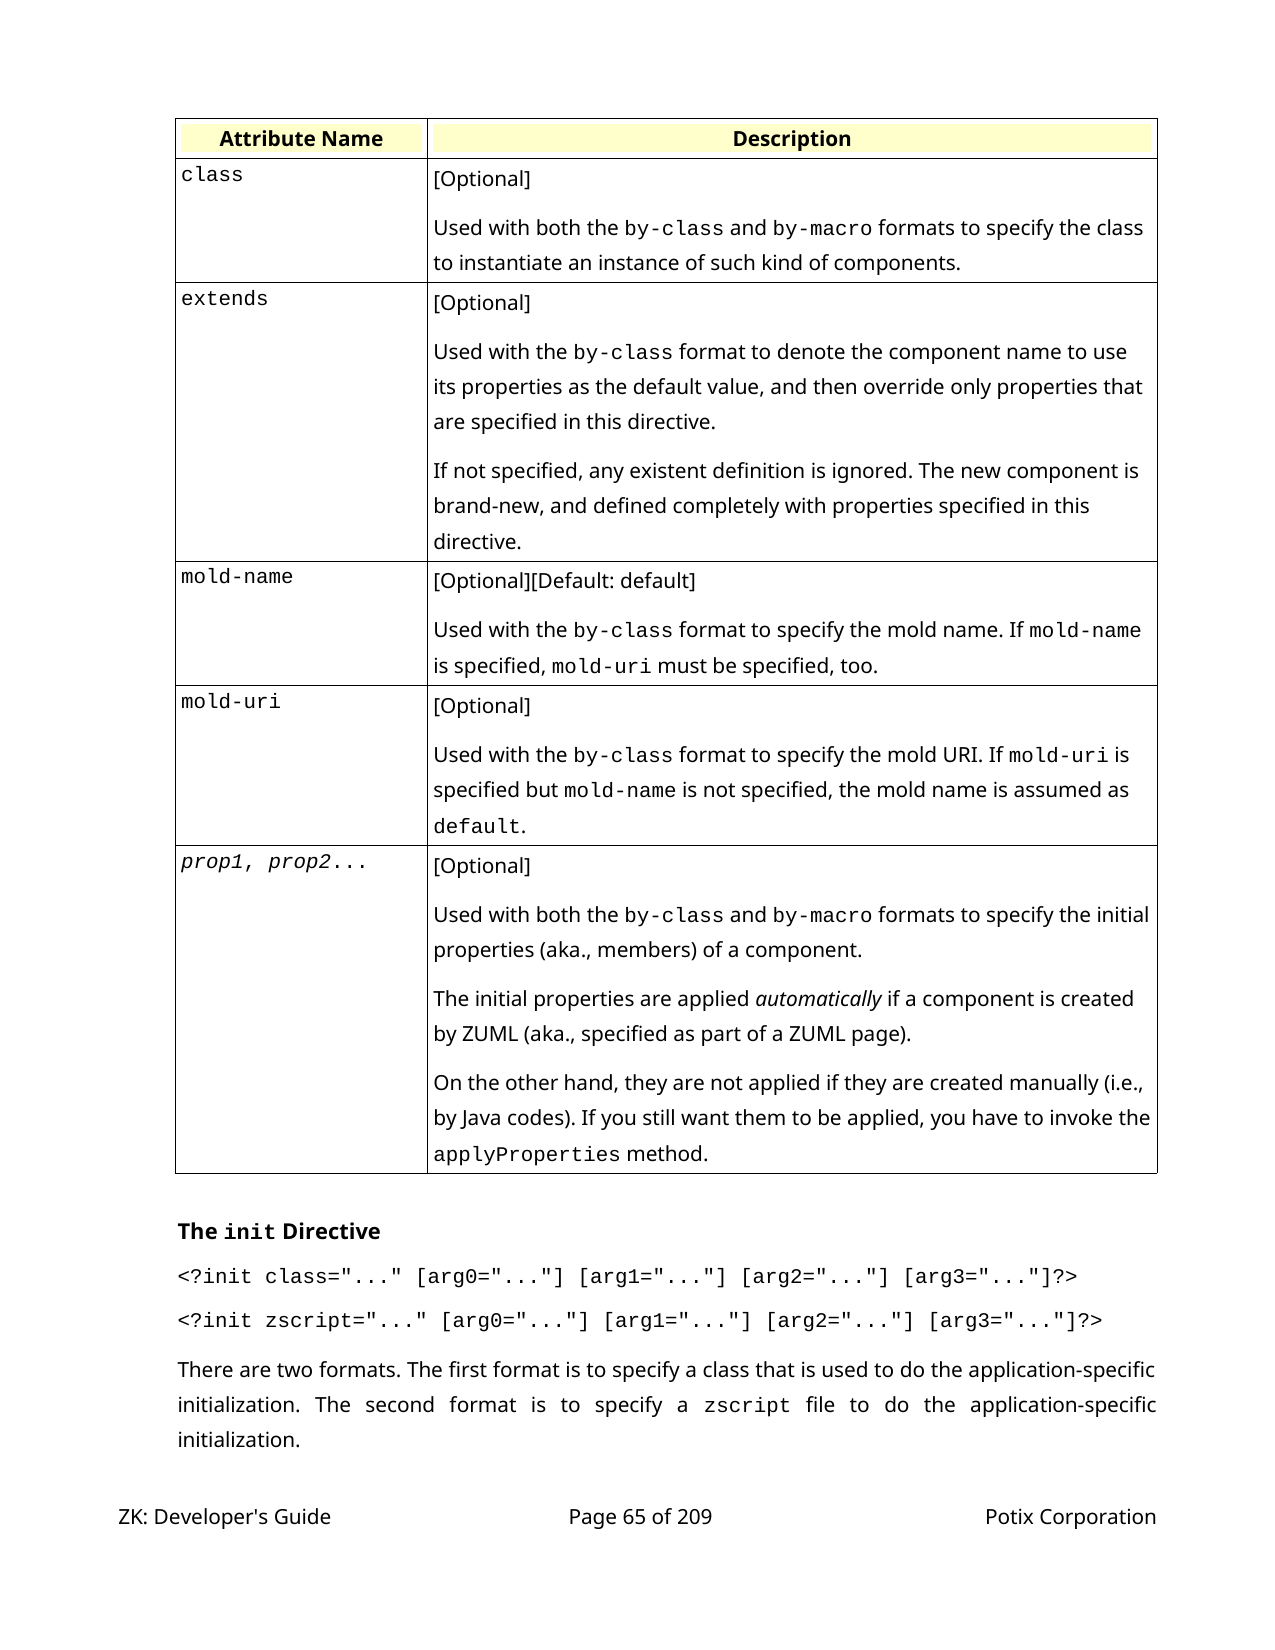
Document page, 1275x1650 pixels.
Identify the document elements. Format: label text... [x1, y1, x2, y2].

text <?init zscript="..." [arg0="..."] [arg1="..."] [arg2="..."] [arg3="..."]?> [177, 1311, 1157, 1334]
table_cell mold-name [176, 562, 427, 685]
table_cell [Optional] Used with both the by-class and by-macro formats to specify the class to instantiate an instance of such kind of components. [428, 159, 1157, 282]
text There are two formats. The first format is to specify a class that is used to do the application-specific initialization. The second format is to specify a zscript file to do the application-specific initialization. [177, 1355, 1157, 1454]
table_cell [Optional] Used with the by-class format to specify the mold URI. If mold-uri is specified but mold-name is not specified, the mold name is assumed as default. [428, 686, 1157, 845]
table_cell class [176, 159, 427, 282]
table_cell [Optional][Default: default] Used with the by-class format to specify the mold name. If mold-name is specified, mold-uri must be specified, too. [428, 562, 1157, 685]
table_header Description [428, 119, 1157, 158]
table_cell extends [176, 283, 427, 561]
table_cell [Optional] Used with the by-class format to denote the component name to use its properties as the default value, and then override only properties that are specified in this directive. If not specified, any existent definition is ignored. The new component is brand-new, and defined completely with properties specified in this directive. [428, 283, 1157, 561]
table_cell [Optional] Used with both the by-class and by-macro formats to specify the initial properties (aka., members) of a component. The initial properties are applied automatically if a component is created by ZUML (aka., specified as part of a ZUML page). On the other hand, they are not applied if they are created manually (i.e., by Java codes). If you still want them to be applied, you have to invoke the applyProperties method. [428, 846, 1157, 1173]
table_header Attribute Name [176, 119, 427, 158]
table_cell prop1, prop2... [176, 846, 427, 1173]
table_cell mold-uri [176, 686, 427, 845]
subtitle The init Directive [177, 1216, 1157, 1246]
text <?init class="..." [arg0="..."] [arg1="..."] [arg2="..."] [arg3="..."]?> [177, 1266, 1157, 1290]
